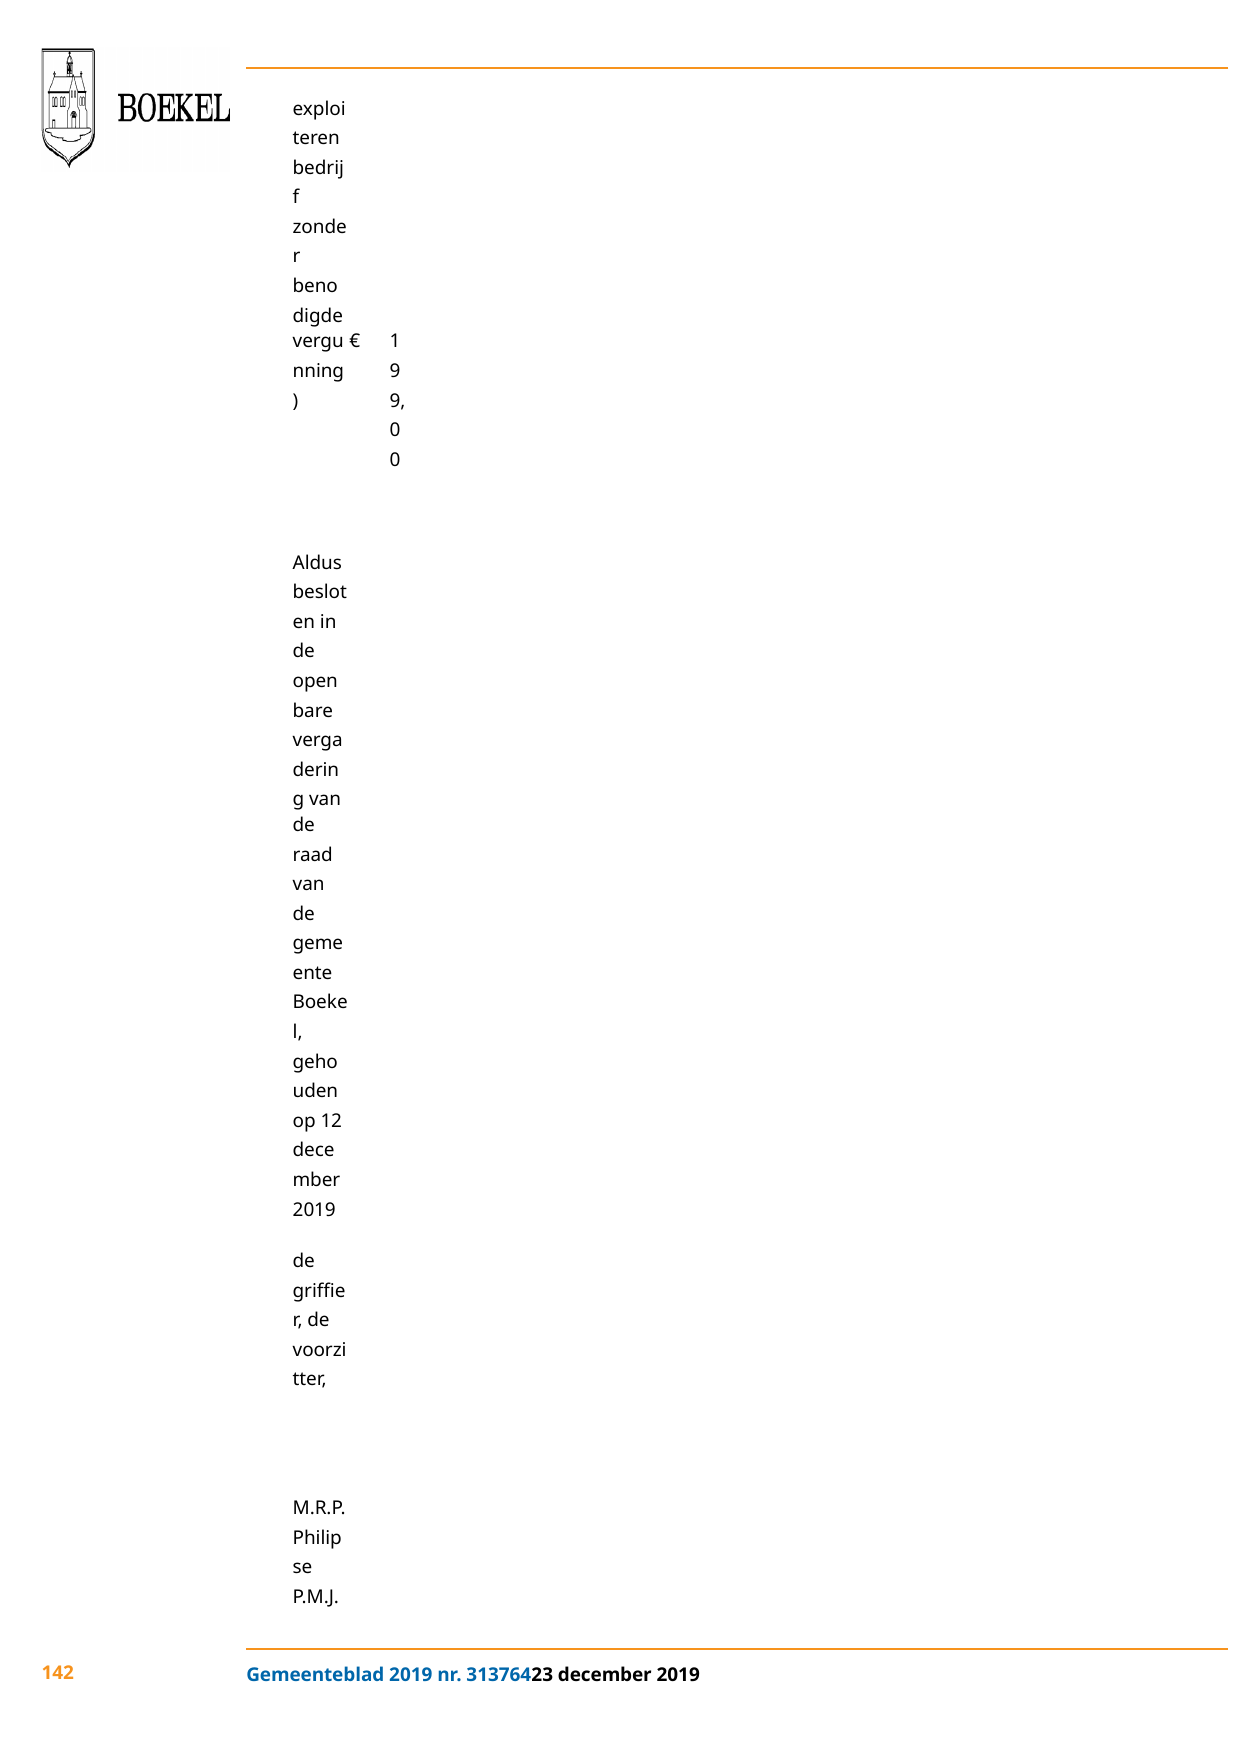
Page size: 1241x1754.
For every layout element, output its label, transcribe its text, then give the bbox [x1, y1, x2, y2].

table_cell 199,00 [389, 328, 409, 472]
table_cell [590, 1247, 630, 1391]
table_cell [951, 95, 991, 328]
table_cell [550, 1494, 590, 1609]
table_cell [1111, 472, 1152, 497]
table_cell [248, 95, 292, 328]
table_cell [991, 1469, 1031, 1494]
table_cell [951, 811, 991, 1222]
table_cell [911, 472, 951, 497]
table_cell [750, 1222, 790, 1247]
table_cell [469, 523, 509, 549]
table_cell [389, 498, 409, 523]
table_cell [409, 1222, 429, 1247]
table_cell [510, 549, 549, 811]
table_cell [790, 523, 830, 549]
table_cell [369, 328, 389, 472]
table_cell [550, 1443, 590, 1468]
table_cell [630, 1391, 670, 1417]
table_cell [293, 1417, 349, 1443]
table_cell [830, 1417, 870, 1443]
table_cell [830, 1247, 870, 1391]
table_cell [1111, 811, 1152, 1222]
table_cell [550, 95, 590, 328]
table_cell [951, 549, 991, 811]
table_cell [1071, 1247, 1111, 1391]
table_cell [429, 1391, 469, 1417]
table_cell [469, 1469, 509, 1494]
table_cell [1031, 472, 1071, 497]
table_cell [510, 1443, 549, 1468]
table_cell [248, 1391, 292, 1417]
table_cell [349, 1247, 369, 1391]
table_cell [349, 549, 369, 811]
table_cell [349, 1469, 369, 1494]
table_cell [911, 1443, 951, 1468]
table_cell [870, 1222, 911, 1247]
table_cell [293, 1391, 349, 1417]
table_cell [991, 1391, 1031, 1417]
table_cell [248, 523, 292, 549]
table_cell [248, 811, 292, 1222]
table_cell [991, 472, 1031, 497]
table_cell [349, 1443, 369, 1468]
table_cell [870, 95, 911, 328]
table_cell [469, 498, 509, 523]
table_cell [750, 1494, 790, 1609]
table_cell [911, 1222, 951, 1247]
table_cell [369, 1222, 389, 1247]
table_cell [670, 1247, 710, 1391]
table_cell [830, 1443, 870, 1468]
table_cell [951, 498, 991, 523]
table_cell [409, 328, 429, 472]
table_cell [670, 472, 710, 497]
table_cell [248, 1443, 292, 1468]
table_cell [1111, 1417, 1152, 1443]
table_cell [790, 1222, 830, 1247]
table_cell [429, 523, 469, 549]
table_cell [369, 811, 389, 1222]
table_cell [469, 472, 509, 497]
table_cell [1111, 1222, 1152, 1247]
table_cell [550, 1391, 590, 1417]
table_cell [369, 1247, 389, 1391]
table_cell [1031, 328, 1071, 472]
table_cell [710, 523, 750, 549]
table_cell [911, 328, 951, 472]
table_cell [1071, 1494, 1111, 1609]
table_cell [349, 1391, 369, 1417]
table_cell [630, 523, 670, 549]
table_cell [951, 1417, 991, 1443]
table_cell [670, 1469, 710, 1494]
table_cell [710, 1443, 750, 1468]
table_cell [590, 811, 630, 1222]
table_cell [349, 472, 369, 497]
table_cell [469, 1247, 509, 1391]
table_cell [951, 1494, 991, 1609]
table_cell [429, 1443, 469, 1468]
table_cell [293, 472, 349, 497]
table_cell [750, 1417, 790, 1443]
table_cell [469, 1443, 509, 1468]
table_cell [1031, 1469, 1071, 1494]
table_cell [710, 328, 750, 472]
table_cell [349, 811, 369, 1222]
table_cell [389, 1247, 409, 1391]
table_cell [469, 1417, 509, 1443]
table_cell [1111, 328, 1152, 472]
table_cell [248, 1222, 292, 1247]
table_cell [1111, 1443, 1152, 1468]
table_cell [790, 549, 830, 811]
table_cell [710, 1417, 750, 1443]
table_cell [409, 523, 429, 549]
table_cell [590, 328, 630, 472]
table_cell [389, 95, 409, 328]
table_cell [750, 1443, 790, 1468]
table_cell [469, 1222, 509, 1247]
table_cell [830, 328, 870, 472]
table_cell [870, 1417, 911, 1443]
table_cell [1031, 1494, 1071, 1609]
table_cell € [349, 328, 369, 472]
table_cell [911, 1247, 951, 1391]
table_cell [1031, 95, 1071, 328]
table_cell [550, 1247, 590, 1391]
table_cell [550, 1417, 590, 1443]
table_cell [510, 498, 549, 523]
table_cell [911, 811, 951, 1222]
table_cell [429, 811, 469, 1222]
table_cell [911, 549, 951, 811]
table_cell [248, 498, 292, 523]
table_cell [248, 1417, 292, 1443]
table_cell [510, 1222, 549, 1247]
table_cell [1031, 1222, 1071, 1247]
table_cell [630, 1443, 670, 1468]
table_cell [590, 1391, 630, 1417]
table_cell [790, 1469, 830, 1494]
table_cell [991, 1417, 1031, 1443]
table_cell [389, 811, 409, 1222]
table_cell [991, 1222, 1031, 1247]
table_cell [790, 498, 830, 523]
table_cell [1071, 523, 1111, 549]
table_cell M.R.P. Philipse P.M.J. [293, 1494, 349, 1609]
table_cell [911, 523, 951, 549]
table_cell [389, 1417, 409, 1443]
table_cell [951, 1443, 991, 1468]
table_cell [550, 811, 590, 1222]
table_cell [369, 523, 389, 549]
picture [41, 47, 231, 172]
table_cell [510, 328, 549, 472]
table_cell [1031, 1391, 1071, 1417]
table_cell [830, 95, 870, 328]
table_cell [710, 1222, 750, 1247]
table_cell [790, 1247, 830, 1391]
table_cell [389, 549, 409, 811]
table_cell [670, 498, 710, 523]
table_cell [510, 1417, 549, 1443]
table_cell [409, 498, 429, 523]
table_cell [670, 1494, 710, 1609]
table_cell [1031, 811, 1071, 1222]
table_cell [1071, 1222, 1111, 1247]
table_cell [790, 1391, 830, 1417]
table_cell [293, 498, 349, 523]
table_cell [830, 811, 870, 1222]
table_cell [389, 1443, 409, 1468]
table_cell [830, 472, 870, 497]
table_cell [790, 1494, 830, 1609]
table_cell [870, 811, 911, 1222]
table_cell [750, 472, 790, 497]
table_cell [349, 523, 369, 549]
table_cell vergunning) [293, 328, 349, 472]
table_cell [830, 1391, 870, 1417]
table_cell [670, 1443, 710, 1468]
table_cell [830, 523, 870, 549]
table_cell [951, 1469, 991, 1494]
table_cell [510, 1247, 549, 1391]
table_cell [830, 1494, 870, 1609]
table_cell [1031, 498, 1071, 523]
table_cell [429, 1222, 469, 1247]
table_cell [670, 95, 710, 328]
table_cell [790, 328, 830, 472]
table_cell [870, 1443, 911, 1468]
table_cell [429, 549, 469, 811]
table_cell [429, 1469, 469, 1494]
table_cell Aldus besloten in de openbare vergadering van [293, 549, 349, 811]
table_cell [670, 1222, 710, 1247]
table_cell [630, 1417, 670, 1443]
table_cell [590, 472, 630, 497]
table_cell [248, 472, 292, 497]
table_cell [991, 95, 1031, 328]
table_cell [293, 523, 349, 549]
table_cell [991, 328, 1031, 472]
table_cell [1031, 1247, 1071, 1391]
table_cell [349, 498, 369, 523]
table_cell [1071, 1469, 1111, 1494]
table_cell [293, 1469, 349, 1494]
table_cell [790, 811, 830, 1222]
table_cell [1111, 1469, 1152, 1494]
table_cell [1071, 498, 1111, 523]
table_cell [630, 811, 670, 1222]
table_cell [409, 1443, 429, 1468]
table_cell [510, 95, 549, 328]
table_cell [550, 523, 590, 549]
table_cell [510, 472, 549, 497]
table_cell [991, 811, 1031, 1222]
table_cell [590, 1494, 630, 1609]
table_cell [248, 1247, 292, 1391]
table_cell [670, 1417, 710, 1443]
table_cell [1031, 1443, 1071, 1468]
table_cell [550, 328, 590, 472]
table_cell [830, 498, 870, 523]
table_cell [991, 549, 1031, 811]
table_cell [911, 1494, 951, 1609]
table_cell [1071, 1443, 1111, 1468]
table_cell [1031, 549, 1071, 811]
table_cell [590, 1222, 630, 1247]
table_cell [750, 1469, 790, 1494]
table_cell [550, 549, 590, 811]
table_cell [1071, 328, 1111, 472]
table_cell [830, 549, 870, 811]
table_cell [750, 328, 790, 472]
table_cell [630, 1222, 670, 1247]
table_cell [550, 498, 590, 523]
table_cell [248, 1494, 292, 1609]
table_cell [710, 1391, 750, 1417]
table_cell [750, 1247, 790, 1391]
table_cell [409, 95, 429, 328]
table_cell [630, 95, 670, 328]
table_cell [590, 523, 630, 549]
table_cell [248, 549, 292, 811]
table_cell [1111, 549, 1152, 811]
table_cell [870, 498, 911, 523]
table_cell [409, 1391, 429, 1417]
table_cell [790, 1443, 830, 1468]
table_cell [349, 1494, 369, 1609]
table_cell [991, 498, 1031, 523]
table_cell [429, 95, 469, 328]
table_cell [870, 1247, 911, 1391]
table_cell [750, 523, 790, 549]
table_cell [790, 472, 830, 497]
table_cell [590, 95, 630, 328]
table_cell [951, 523, 991, 549]
table_cell [991, 1443, 1031, 1468]
table_cell [409, 549, 429, 811]
table_cell [369, 1391, 389, 1417]
table_cell [369, 95, 389, 328]
table_cell [830, 1469, 870, 1494]
table_cell [369, 472, 389, 497]
table_cell [911, 498, 951, 523]
table_cell [710, 1469, 750, 1494]
table_cell [670, 328, 710, 472]
table_cell [389, 472, 409, 497]
table_cell [369, 498, 389, 523]
table_cell [349, 95, 369, 328]
table_cell [710, 811, 750, 1222]
table_cell [349, 1417, 369, 1443]
table_cell [1071, 472, 1111, 497]
table_cell [510, 811, 549, 1222]
table_cell [870, 328, 911, 472]
table_cell [991, 1247, 1031, 1391]
table_cell [991, 1494, 1031, 1609]
table_cell [1111, 523, 1152, 549]
table_cell [1071, 549, 1111, 811]
table_cell [951, 1222, 991, 1247]
table_cell exploiteren bedrijf zonder benodigde [293, 95, 349, 328]
table_cell [911, 1469, 951, 1494]
table_cell [951, 1391, 991, 1417]
table_cell [1071, 95, 1111, 328]
table_cell [369, 549, 389, 811]
table_cell [469, 328, 509, 472]
table_cell [409, 472, 429, 497]
table_cell [710, 549, 750, 811]
table_cell [911, 1391, 951, 1417]
table_cell de griffier, de voorzitter, [293, 1247, 349, 1391]
table_cell [369, 1443, 389, 1468]
table_cell [630, 472, 670, 497]
table_cell [1031, 1417, 1071, 1443]
table_cell [429, 1417, 469, 1443]
table_cell [710, 498, 750, 523]
table_cell [429, 1247, 469, 1391]
table_cell [750, 95, 790, 328]
table_cell [1111, 498, 1152, 523]
table_cell [870, 1391, 911, 1417]
table_cell [630, 1494, 670, 1609]
table_cell [590, 1469, 630, 1494]
table_cell [670, 549, 710, 811]
table_cell [469, 1494, 509, 1609]
table_cell [670, 1391, 710, 1417]
table_cell [590, 1443, 630, 1468]
table_cell [951, 1247, 991, 1391]
table_cell [248, 328, 292, 472]
table_cell [790, 95, 830, 328]
table_cell de raad van de gemeente Boekel, gehouden op 12 december 2019 [293, 811, 349, 1222]
table_cell [630, 328, 670, 472]
table_cell [1111, 95, 1152, 328]
table_cell [1071, 811, 1111, 1222]
table_cell [750, 549, 790, 811]
table_cell [369, 1417, 389, 1443]
table_cell [409, 1247, 429, 1391]
table_cell [389, 1494, 409, 1609]
table_cell [510, 1494, 549, 1609]
table_cell [590, 1417, 630, 1443]
table_cell [429, 498, 469, 523]
table_cell [1031, 523, 1071, 549]
table_cell [293, 1443, 349, 1468]
table_cell [409, 1417, 429, 1443]
table_cell [870, 523, 911, 549]
table_cell [991, 523, 1031, 549]
table_cell [409, 1494, 429, 1609]
table_cell [248, 1469, 292, 1494]
table_cell [630, 549, 670, 811]
table_cell [1111, 1247, 1152, 1391]
table_cell [911, 95, 951, 328]
table_cell [409, 1469, 429, 1494]
table_cell [790, 1417, 830, 1443]
table_cell [951, 472, 991, 497]
table_cell [870, 472, 911, 497]
table_cell [710, 1247, 750, 1391]
table_cell [389, 523, 409, 549]
table_cell [429, 328, 469, 472]
table_cell [293, 1222, 349, 1247]
table_cell [630, 1469, 670, 1494]
table_cell [830, 1222, 870, 1247]
table_cell [590, 498, 630, 523]
table_cell [369, 1469, 389, 1494]
table_cell [550, 472, 590, 497]
table_cell [1111, 1494, 1152, 1609]
table_cell [389, 1391, 409, 1417]
table_cell [630, 1247, 670, 1391]
table_cell [870, 1494, 911, 1609]
table_cell [469, 549, 509, 811]
table_cell [670, 811, 710, 1222]
table_cell [550, 1222, 590, 1247]
table_cell [951, 328, 991, 472]
table_cell [710, 472, 750, 497]
table_cell [389, 1469, 409, 1494]
table_cell [469, 811, 509, 1222]
table_cell [510, 1469, 549, 1494]
table_cell [1071, 1417, 1111, 1443]
table_cell [870, 549, 911, 811]
table_cell [469, 1391, 509, 1417]
table_cell [349, 1222, 369, 1247]
table_cell [409, 811, 429, 1222]
table_cell [469, 95, 509, 328]
table_cell [670, 523, 710, 549]
table_cell [750, 811, 790, 1222]
table_cell [429, 1494, 469, 1609]
table_cell [550, 1469, 590, 1494]
table_cell [389, 1222, 409, 1247]
table_cell [1111, 1391, 1152, 1417]
table_cell [429, 472, 469, 497]
table_cell [710, 1494, 750, 1609]
table_cell [630, 498, 670, 523]
table_cell [911, 1417, 951, 1443]
table_cell [590, 549, 630, 811]
table_cell [510, 1391, 549, 1417]
table_cell [369, 1494, 389, 1609]
table_cell [710, 95, 750, 328]
table_cell [750, 498, 790, 523]
table_cell [1071, 1391, 1111, 1417]
table_cell [750, 1391, 790, 1417]
table_cell [510, 523, 549, 549]
table_cell [870, 1469, 911, 1494]
